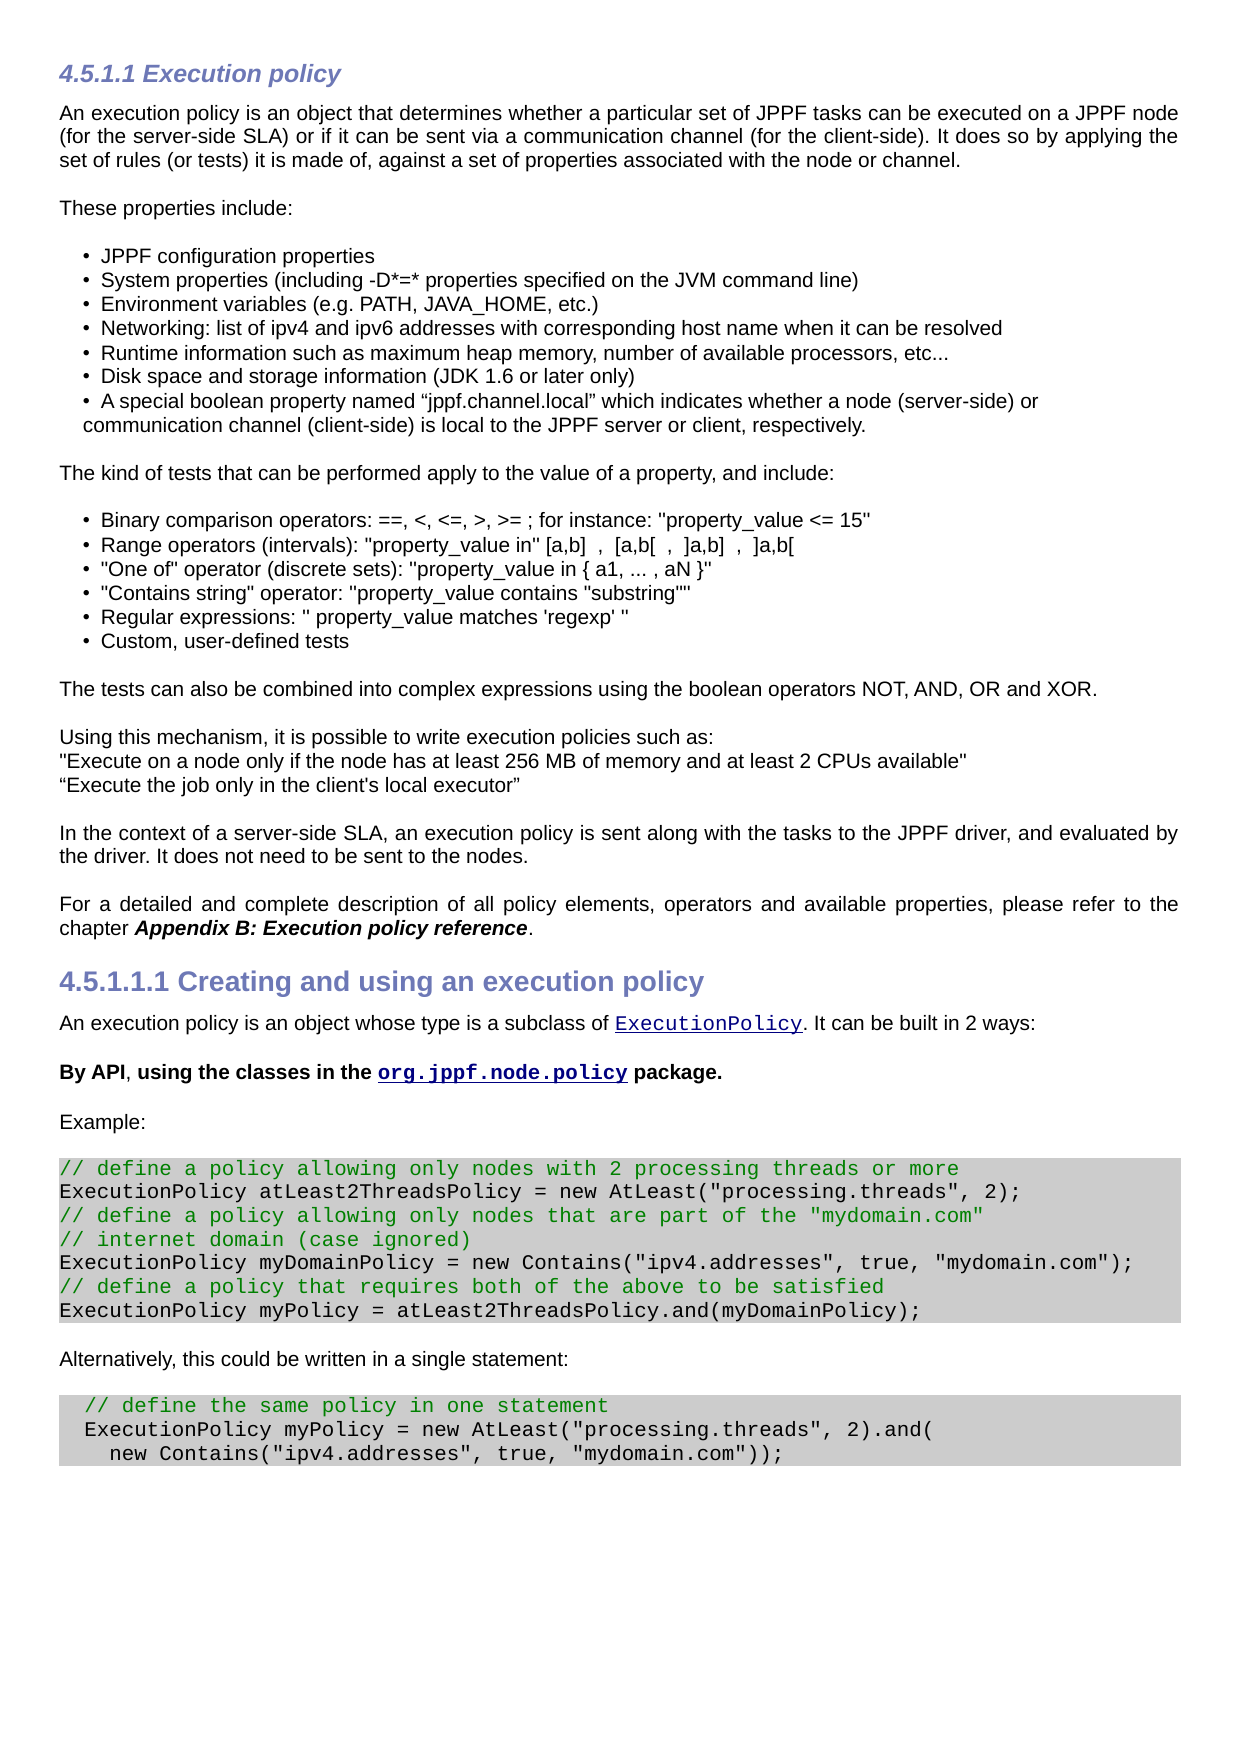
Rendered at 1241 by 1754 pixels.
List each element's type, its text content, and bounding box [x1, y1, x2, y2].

list "One of" operator (discrete sets): ''property_value in { a1, ... , aN }'' [83, 556, 1181, 581]
subtitle Execution policy [59, 59, 1181, 88]
text // define a policy that requires both of the above to be satisfied [59, 1276, 1181, 1300]
text “Execute the job only in the client's local executor” [59, 772, 1181, 796]
list Custom, user-defined tests [83, 629, 1181, 653]
list JPPF configuration properties [83, 244, 1181, 268]
text Alternatively, this could be written in a single statement: [59, 1347, 1181, 1371]
text ExecutionPolicy myPolicy = atLeast2ThreadsPolicy.and(myDomainPolicy); [59, 1300, 1181, 1323]
text These properties include: [59, 196, 1181, 220]
list Networking: list of ipv4 and ipv6 addresses with corresponding host name when it can be resolved [83, 316, 1181, 340]
text The tests can also be combined into complex expressions using the boolean operators NOT, AND, OR and XOR. [59, 677, 1181, 701]
text // define a policy allowing only nodes that are part of the "mydomain.com" [59, 1205, 1181, 1229]
list Environment variables (e.g. PATH, JAVA_HOME, etc.) [83, 292, 1181, 316]
text ExecutionPolicy myPolicy = new AtLeast("processing.threads", 2).and( [59, 1419, 1181, 1442]
text By API, using the classes in the org.jppf.node.policy package. [59, 1060, 1181, 1086]
list Regular expressions: '' property_value matches 'regexp' '' [83, 604, 1181, 629]
list Disk space and storage information (JDK 1.6 or later only) [83, 364, 1181, 388]
list "Contains string" operator: ''property_value contains "substring"'' [83, 581, 1181, 604]
list Binary comparison operators: ==, <, <=, >, >= ; for instance: ''property_value <= 15'' [83, 508, 1181, 532]
text // internet domain (case ignored) [59, 1229, 1181, 1252]
list A special boolean property named “jppf.channel.local” which indicates whether a node (server-side) or communication channel (client-side) is local to the JPPF server or client, respectively. [83, 388, 1181, 436]
text Example: [59, 1110, 1181, 1134]
subtitle Creating and using an execution policy [59, 965, 1181, 998]
text ExecutionPolicy atLeast2ThreadsPolicy = new AtLeast("processing.threads", 2); [59, 1181, 1181, 1205]
text An execution policy is an object whose type is a subclass of ExecutionPolicy. It can be built in 2 ways: [59, 1010, 1181, 1036]
list Range operators (intervals): ''property_value in'' [a,b] , [a,b[ , ]a,b] , ]a,b[ [83, 532, 1181, 556]
text Using this mechanism, it is possible to write execution policies such as: [59, 724, 1181, 748]
text An execution policy is an object that determines whether a particular set of JPPF tasks can be executed on a JPPF node (for the server-side SLA) or if it can be sent via a communication channel (for the client-side). It does so by applying the set of rules (or tests) it is made of, against a set of properties associated with the node or channel. [59, 100, 1181, 172]
text // define the same policy in one statement [59, 1395, 1181, 1419]
list Runtime information such as maximum heap memory, number of available processors, etc... [83, 340, 1181, 364]
text ExecutionPolicy myDomainPolicy = new Contains("ipv4.addresses", true, "mydomain.com"); [59, 1252, 1181, 1276]
text // define a policy allowing only nodes with 2 processing threads or more [59, 1158, 1181, 1181]
text In the context of a server-side SLA, an execution policy is sent along with the tasks to the JPPF driver, and evaluated by the driver. It does not need to be sent to the nodes. [59, 820, 1181, 868]
text The kind of tests that can be performed apply to the value of a property, and include: [59, 460, 1181, 484]
text new Contains("ipv4.addresses", true, "mydomain.com")); [59, 1442, 1181, 1466]
text "Execute on a node only if the node has at least 256 MB of memory and at least 2 CPUs available" [59, 748, 1181, 772]
text For a detailed and complete description of all policy elements, operators and available properties, please refer to the chapter Appendix B: Execution policy reference. [59, 892, 1181, 940]
list System properties (including -D*=* properties specified on the JVM command line) [83, 268, 1181, 292]
